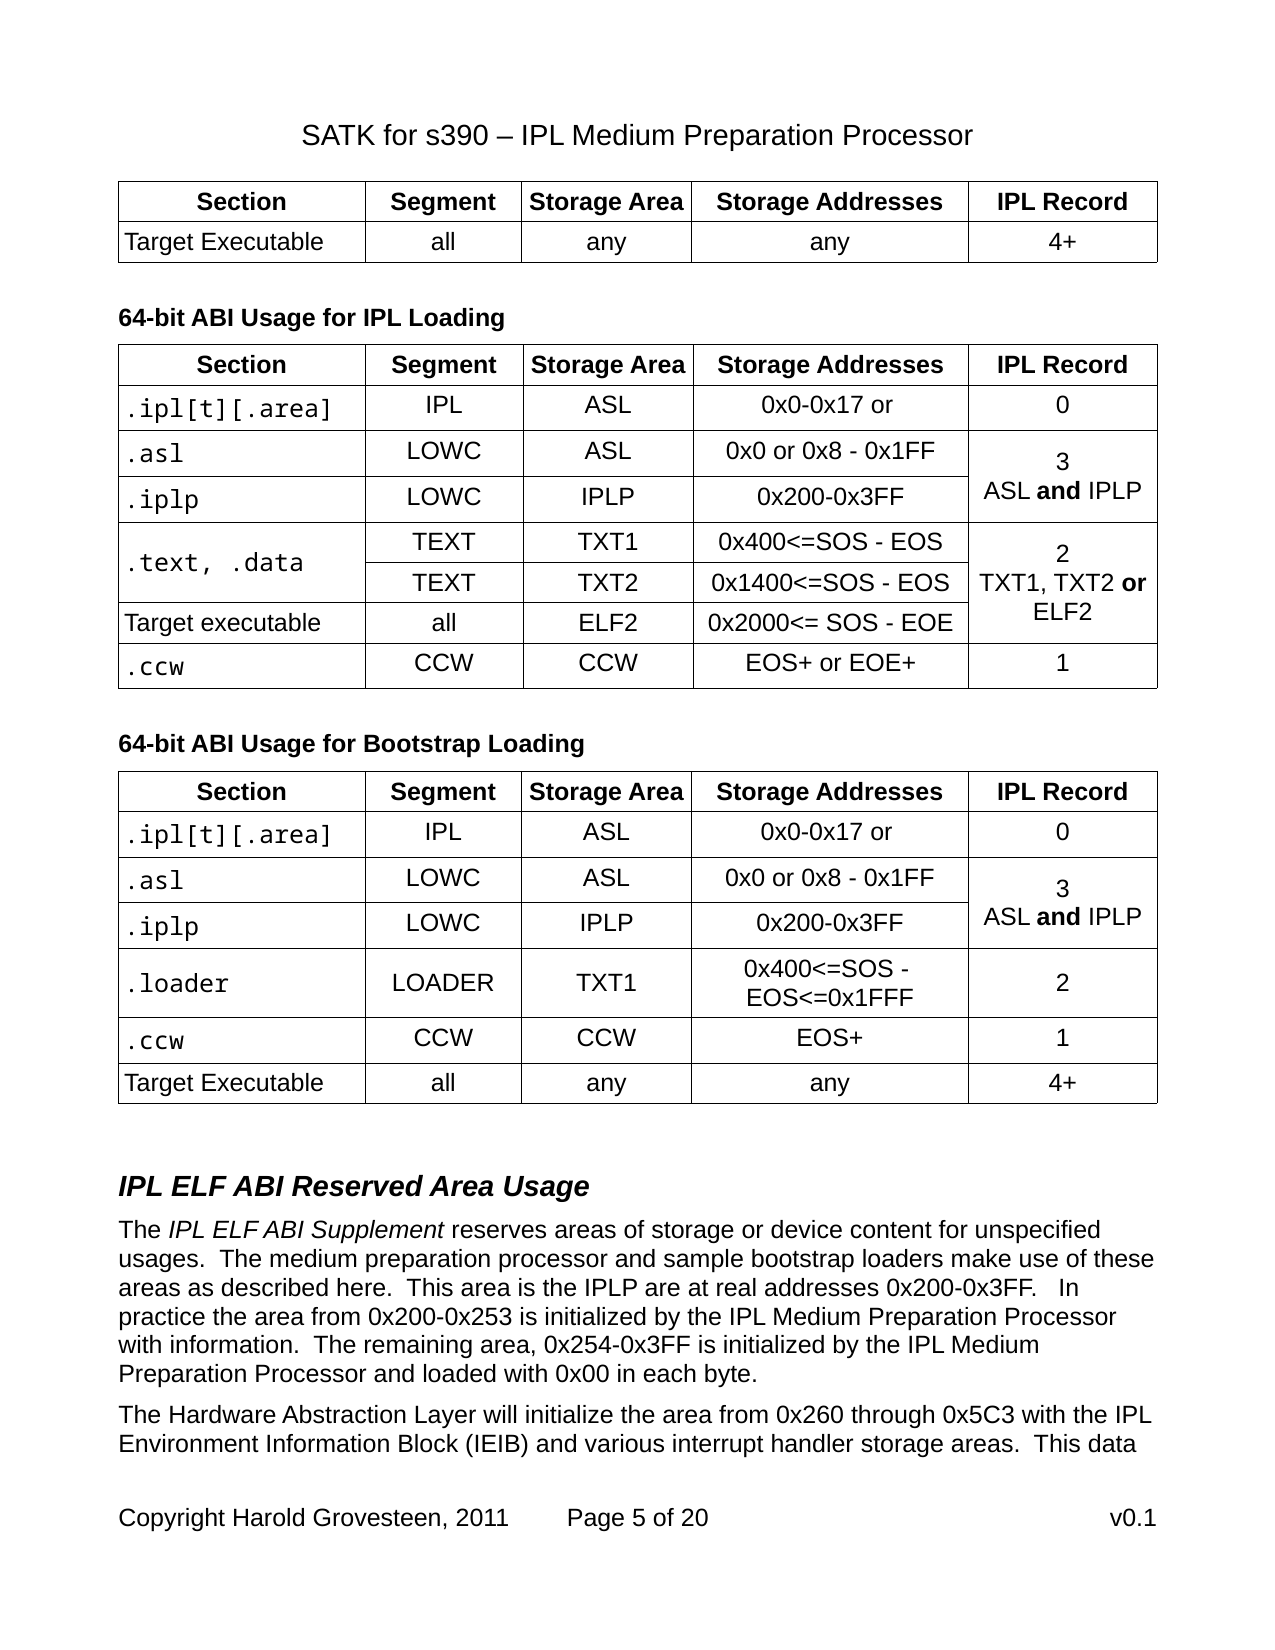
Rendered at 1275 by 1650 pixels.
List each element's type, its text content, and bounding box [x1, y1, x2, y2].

table_cell TEXT [366, 523, 523, 562]
table_cell any [522, 222, 691, 262]
table_cell 0 [969, 386, 1157, 430]
table_header Storage Area [524, 345, 693, 385]
table_cell 4+ [969, 222, 1157, 262]
table_header Section [119, 345, 365, 385]
table_cell IPLP [524, 477, 693, 522]
table_cell 0x400<=SOS - EOS<=0x1FFF [692, 949, 968, 1017]
text 64-bit ABI Usage for Bootstrap Loading [118, 729, 1157, 758]
table_cell TXT1 [522, 949, 691, 1017]
table_cell ASL [524, 431, 693, 476]
table_cell CCW [366, 644, 523, 688]
table_cell 0x1400<=SOS - EOS [694, 563, 968, 602]
table_cell LOWC [366, 903, 521, 948]
table_cell IPL [366, 812, 521, 857]
table_cell IPL [366, 386, 523, 430]
table_cell all [366, 222, 521, 262]
table_cell 3 ASL and IPLP [969, 858, 1157, 948]
table_header Section [119, 182, 365, 221]
table_cell any [692, 222, 968, 262]
table_header Segment [366, 182, 521, 221]
table_cell 0x2000<= SOS - EOE [694, 603, 968, 642]
table_header Storage Area [522, 182, 691, 221]
table_cell EOS+ or EOE+ [694, 644, 968, 688]
table_header IPL Record [969, 182, 1157, 221]
table_cell TEXT [366, 563, 523, 602]
table_cell 0x0 or 0x8 - 0x1FF [692, 858, 968, 902]
table_cell .ccw [119, 644, 365, 688]
table_cell .ipl[t][.area] [119, 812, 365, 857]
text The Hardware Abstraction Layer will initialize the area from 0x260 through 0x5C3 with the IPL Environment Information Block (IEIB) and various interrupt handler storage areas. This data [118, 1400, 1157, 1458]
table_cell CCW [522, 1018, 691, 1063]
table_cell .asl [119, 858, 365, 902]
table_cell any [692, 1064, 968, 1103]
table_cell LOWC [366, 431, 523, 476]
table_cell ASL [522, 812, 691, 857]
table_cell 2 [969, 949, 1157, 1017]
table_cell LOWC [366, 858, 521, 902]
table_cell 1 [969, 1018, 1157, 1063]
text The IPL ELF ABI Supplement reserves areas of storage or device content for unspecified usages. The medium preparation processor and sample bootstrap loaders make use of these areas as described here. This area is the IPLP are at real addresses 0x200-0x3FF. In practice the area from 0x200-0x253 is initialized by the IPL Medium Preparation Processor with information. The remaining area, 0x254-0x3FF is initialized by the IPL Medium Preparation Processor and loaded with 0x00 in each byte. [118, 1215, 1157, 1388]
table_cell .iplp [119, 903, 365, 948]
table_cell CCW [524, 644, 693, 688]
table_cell 0x400<=SOS - EOS [694, 523, 968, 562]
table_cell 1 [969, 644, 1157, 688]
table_cell .loader [119, 949, 365, 1017]
table_cell LOWC [366, 477, 523, 522]
table_cell all [366, 603, 523, 642]
table_header Storage Addresses [692, 772, 968, 811]
table_header Segment [366, 772, 521, 811]
table_cell TXT1 [524, 523, 693, 562]
table_cell 0x0-0x17 or [694, 386, 968, 430]
table_header Section [119, 772, 365, 811]
table_cell ASL [522, 858, 691, 902]
table_cell .ccw [119, 1018, 365, 1063]
table_cell CCW [366, 1018, 521, 1063]
table_cell any [522, 1064, 691, 1103]
table_header IPL Record [969, 772, 1157, 811]
table_cell 0x0-0x17 or [692, 812, 968, 857]
table_cell TXT2 [524, 563, 693, 602]
table_cell IPLP [522, 903, 691, 948]
table_header Segment [366, 345, 523, 385]
table_cell .iplp [119, 477, 365, 522]
table_cell LOADER [366, 949, 521, 1017]
table_cell 3 ASL and IPLP [969, 431, 1157, 522]
table_cell all [366, 1064, 521, 1103]
table_cell 4+ [969, 1064, 1157, 1103]
table_cell .asl [119, 431, 365, 476]
table_cell 0x200-0x3FF [694, 477, 968, 522]
table_header Storage Addresses [694, 345, 968, 385]
table_cell ASL [524, 386, 693, 430]
table_cell 0x200-0x3FF [692, 903, 968, 948]
table_cell ELF2 [524, 603, 693, 642]
table_header Storage Addresses [692, 182, 968, 221]
subtitle IPL ELF ABI Reserved Area Usage [118, 1169, 1157, 1203]
table_cell .ipl[t][.area] [119, 386, 365, 430]
table_cell Target Executable [119, 1064, 365, 1103]
table_cell EOS+ [692, 1018, 968, 1063]
text 64-bit ABI Usage for IPL Loading [118, 303, 1157, 332]
table_cell 2 TXT1, TXT2 or ELF2 [969, 523, 1157, 642]
table_cell Target executable [119, 603, 365, 642]
table_cell .text, .data [119, 523, 365, 602]
table_cell Target Executable [119, 222, 365, 262]
table_header IPL Record [969, 345, 1157, 385]
table_cell 0x0 or 0x8 - 0x1FF [694, 431, 968, 476]
table_cell 0 [969, 812, 1157, 857]
table_header Storage Area [522, 772, 691, 811]
